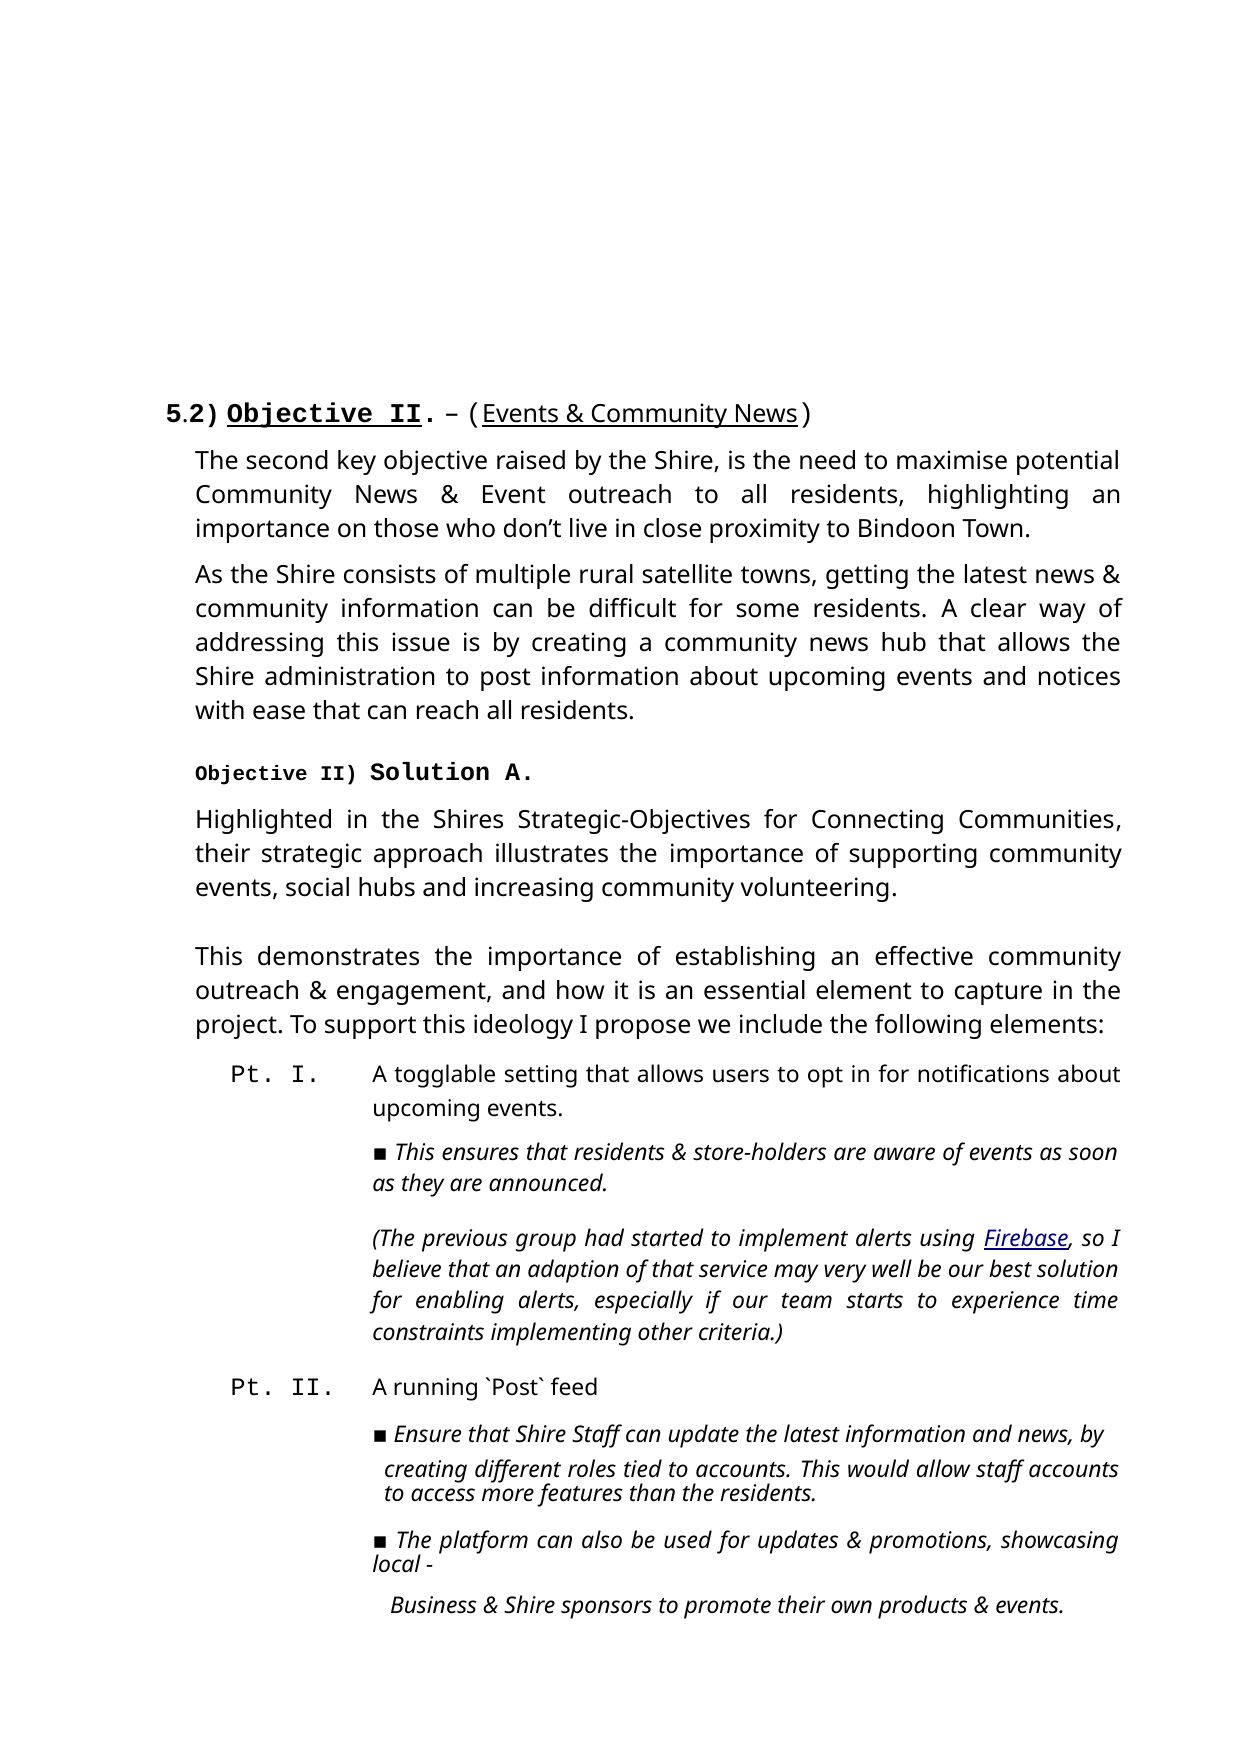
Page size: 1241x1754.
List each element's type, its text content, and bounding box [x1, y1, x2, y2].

list ▪ This ensures that residents & store-holders are aware of events as soon as they are announced. [372, 1135, 1122, 1198]
list (The previous group had started to implement alerts using Firebase, so I believe that an adaption of that service may very well be our best solution for enabling alerts, especially if our team starts to experience time constraints implementing other criteria.) [372, 1222, 1122, 1347]
list A running `Post` feed [230, 1370, 1122, 1402]
text This demonstrates the importance of establishing an effective community outreach & engagement, and how it is an essential element to capture in the project. To support this ideology I propose we include the following elements: [195, 938, 1122, 1040]
text The second key objective raised by the Shire, is the need to maximise potential Community News & Event outreach to all residents, highlighting an importance on those who don’t live in close proximity to Bindoon Town. [195, 443, 1122, 545]
list ▪ Ensure that Shire Staff can update the latest information and news, by [230, 1423, 1122, 1447]
text As the Shire consists of multiple rural satellite towns, getting the latest news & community information can be difficult for some residents. A clear way of addressing this issue is by creating a community news hub that allows the Shire administration to post information about upcoming events and notices with ease that can reach all residents. [195, 557, 1122, 727]
text Highlighted in the Shires Strategic-Objectives for Connecting Communities, their strategic approach illustrates the importance of supporting community events, social hubs and increasing community volunteering. [195, 802, 1122, 904]
text 5.2) Objective II. – (Events & Community News) [165, 394, 1122, 431]
list creating different roles tied to accounts. This would allow staff accounts to access more features than the residents. [242, 1459, 1122, 1506]
list A togglable setting that allows users to opt in for notifications about upcoming events. [230, 1057, 1122, 1123]
list Business & Shire sponsors to promote their own products & events. [248, 1595, 1122, 1618]
list ▪ The platform can also be used for updates & promotions, showcasing local - [230, 1530, 1122, 1577]
text Objective II) Solution A. [195, 759, 1122, 788]
